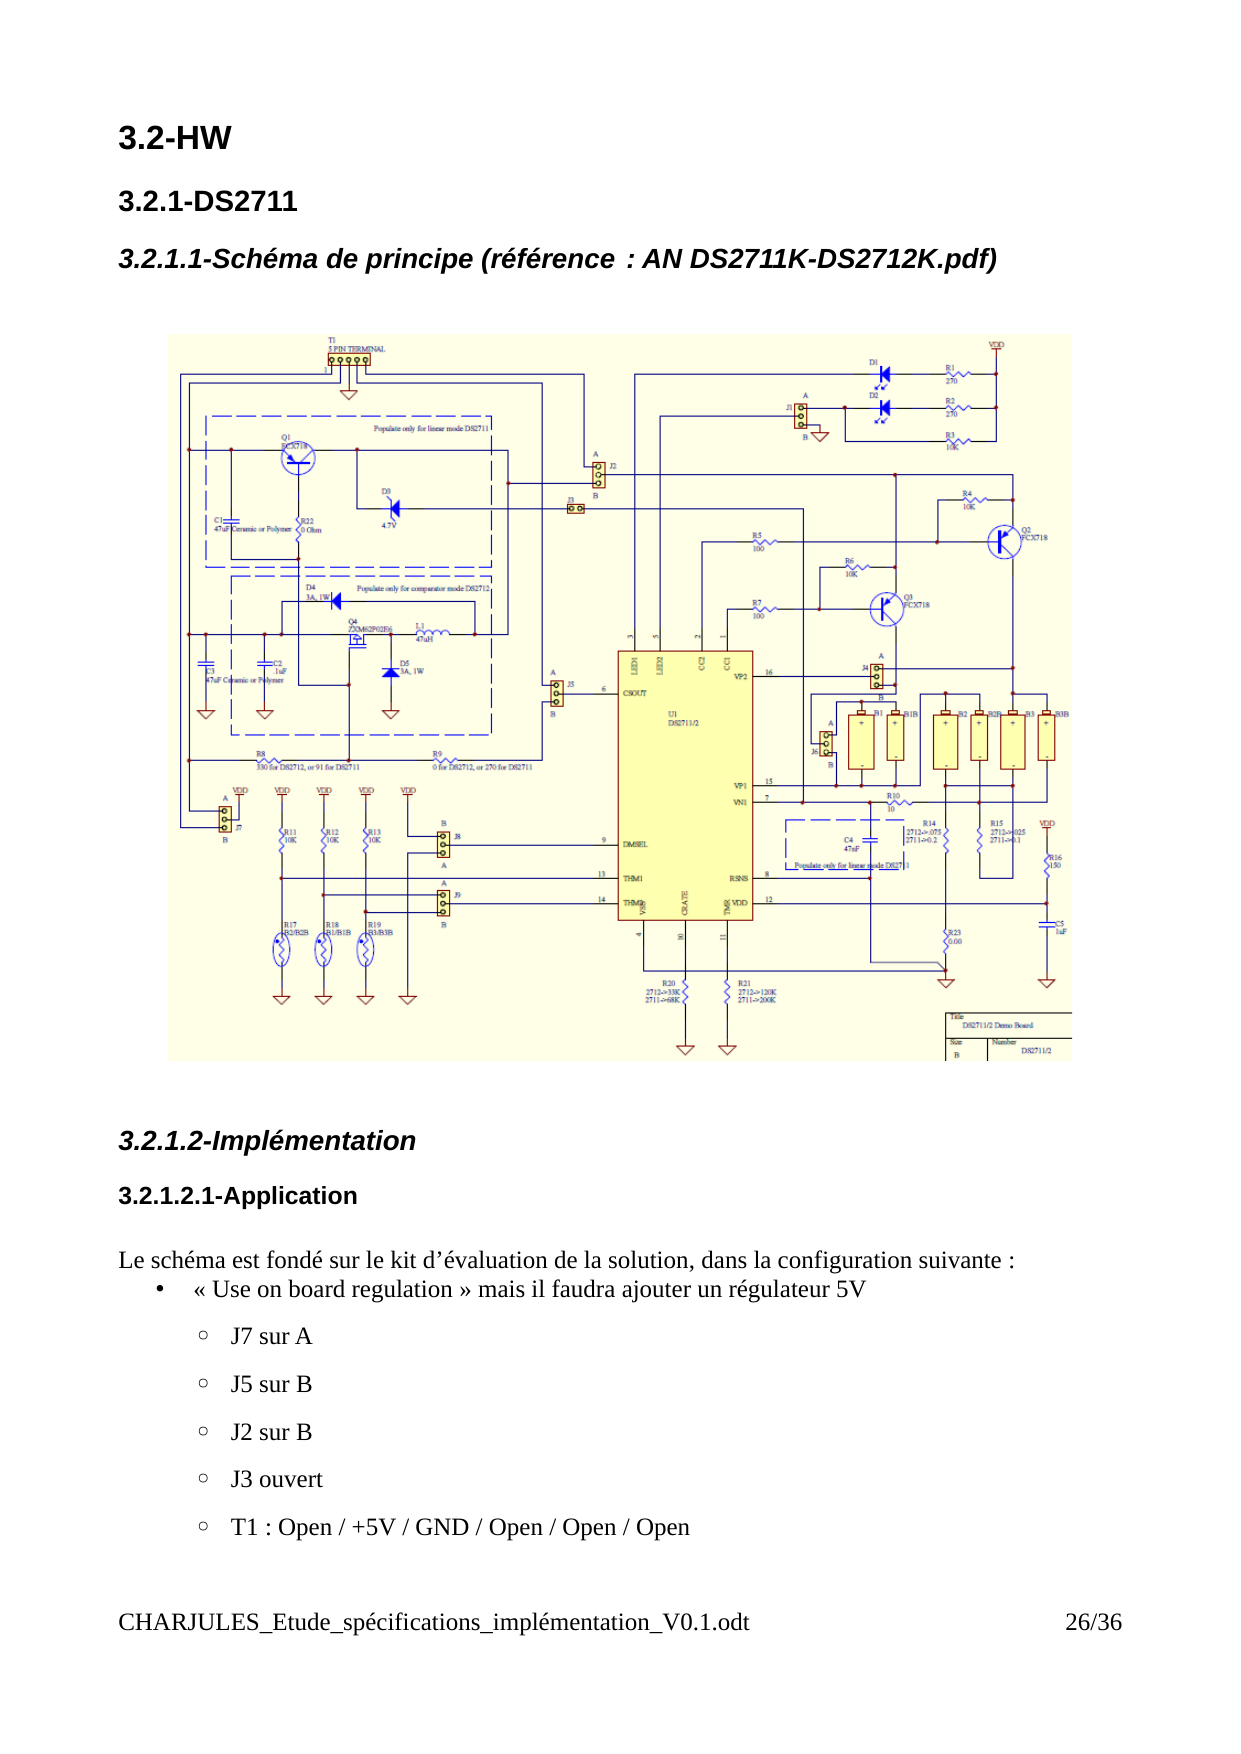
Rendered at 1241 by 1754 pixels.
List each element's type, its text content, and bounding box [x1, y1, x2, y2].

picture [168, 334, 1073, 1061]
subtitle 3.2.1.2.1-Application [118, 1181, 1122, 1210]
subtitle 3.2.1.1-Schéma de principe (référence : AN DS2711K-DS2712K.pdf) [118, 243, 1122, 274]
list J3 ouvert [193, 1464, 1122, 1493]
subtitle 3.2.1-DS2711 [118, 184, 1122, 218]
list J5 sur B [193, 1369, 1122, 1398]
text Le schéma est fondé sur le kit d’évaluation de la solution, dans la configuration suivante : [118, 1245, 1122, 1274]
list « Use on board regulation » mais il faudra ajouter un régulateur 5V [156, 1274, 1122, 1302]
list J2 sur B [193, 1417, 1122, 1445]
subtitle 3.2-HW [118, 118, 1122, 157]
subtitle 3.2.1.2-Implémentation [118, 1124, 1122, 1156]
list T1 : Open / +5V / GND / Open / Open / Open [193, 1512, 1122, 1541]
list J7 sur A [193, 1321, 1122, 1350]
